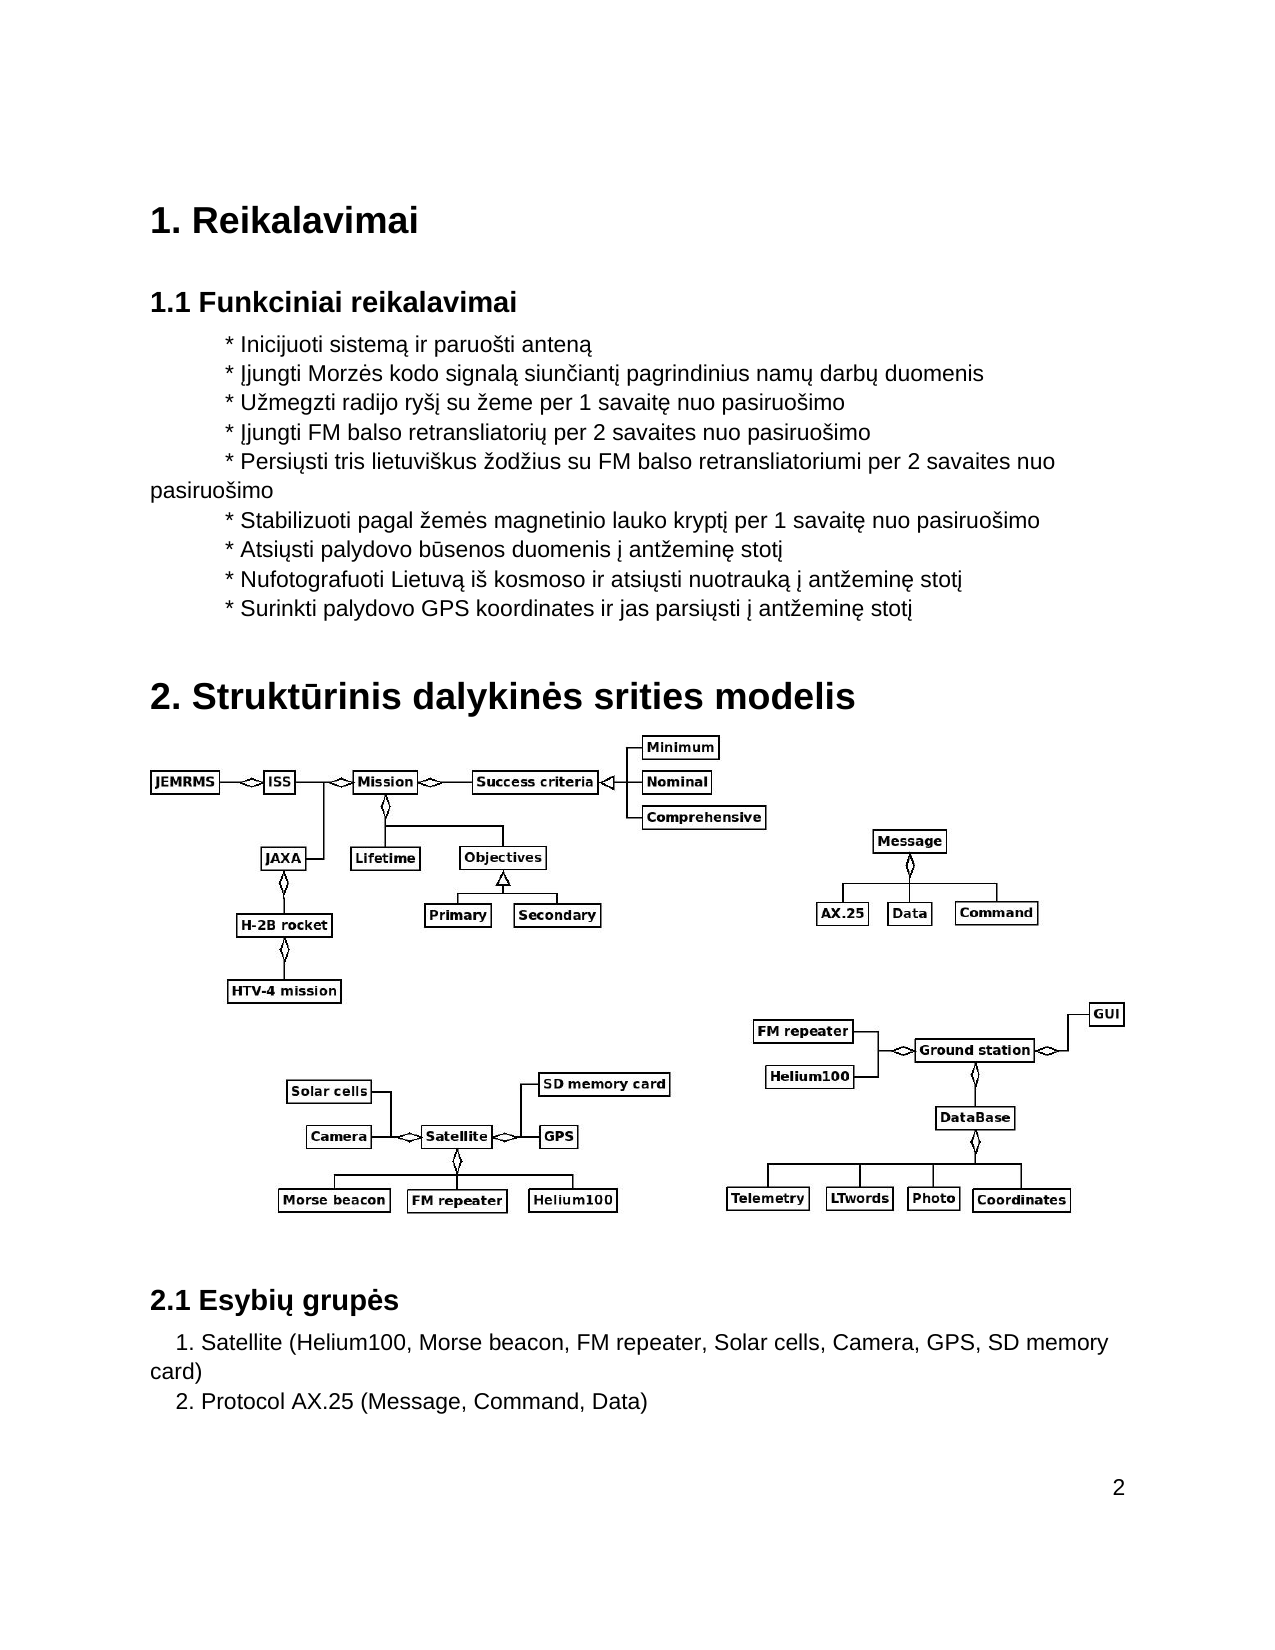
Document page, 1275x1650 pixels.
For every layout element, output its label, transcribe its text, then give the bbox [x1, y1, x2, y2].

text * Persiųsti tris lietuviškus žodžius su FM balso retransliatoriumi per 2 savaites nuo pasiruošimo [150, 449, 1125, 504]
text 1. Satellite (Helium100, Morse beacon, FM repeater, Solar cells, Camera, GPS, SD memory card) [150, 1330, 1125, 1385]
subtitle 1.1 Funkciniai reikalavimai [150, 286, 1125, 318]
picture [150, 735, 1125, 1214]
text * Įjungti FM balso retransliatorių per 2 savaites nuo pasiruošimo [150, 419, 1125, 445]
text * Inicijuoti sistemą ir paruošti anteną [150, 331, 1125, 357]
text 2. Protocol AX.25 (Message, Command, Data) [150, 1388, 1125, 1414]
text * Nufotografuoti Lietuvą iš kosmoso ir atsiųsti nuotrauką į antžeminę stotį [150, 566, 1125, 592]
text * Atsiųsti palydovo būsenos duomenis į antžeminę stotį [150, 537, 1125, 563]
subtitle 2.1 Esybių grupės [150, 1284, 1125, 1317]
text * Stabilizuoti pagal žemės magnetinio lauko kryptį per 1 savaitę nuo pasiruošimo [150, 508, 1125, 533]
text * Surinkti palydovo GPS koordinates ir jas parsiųsti į antžeminę stotį [150, 596, 1125, 621]
subtitle 1. Reikalavimai [150, 200, 1125, 242]
text * Užmegzti radijo ryšį su žeme per 1 savaitę nuo pasiruošimo [150, 390, 1125, 416]
text * Įjungti Morzės kodo signalą siunčiantį pagrindinius namų darbų duomenis [150, 361, 1125, 386]
subtitle 2. Struktūrinis dalykinės srities modelis [150, 675, 1125, 717]
